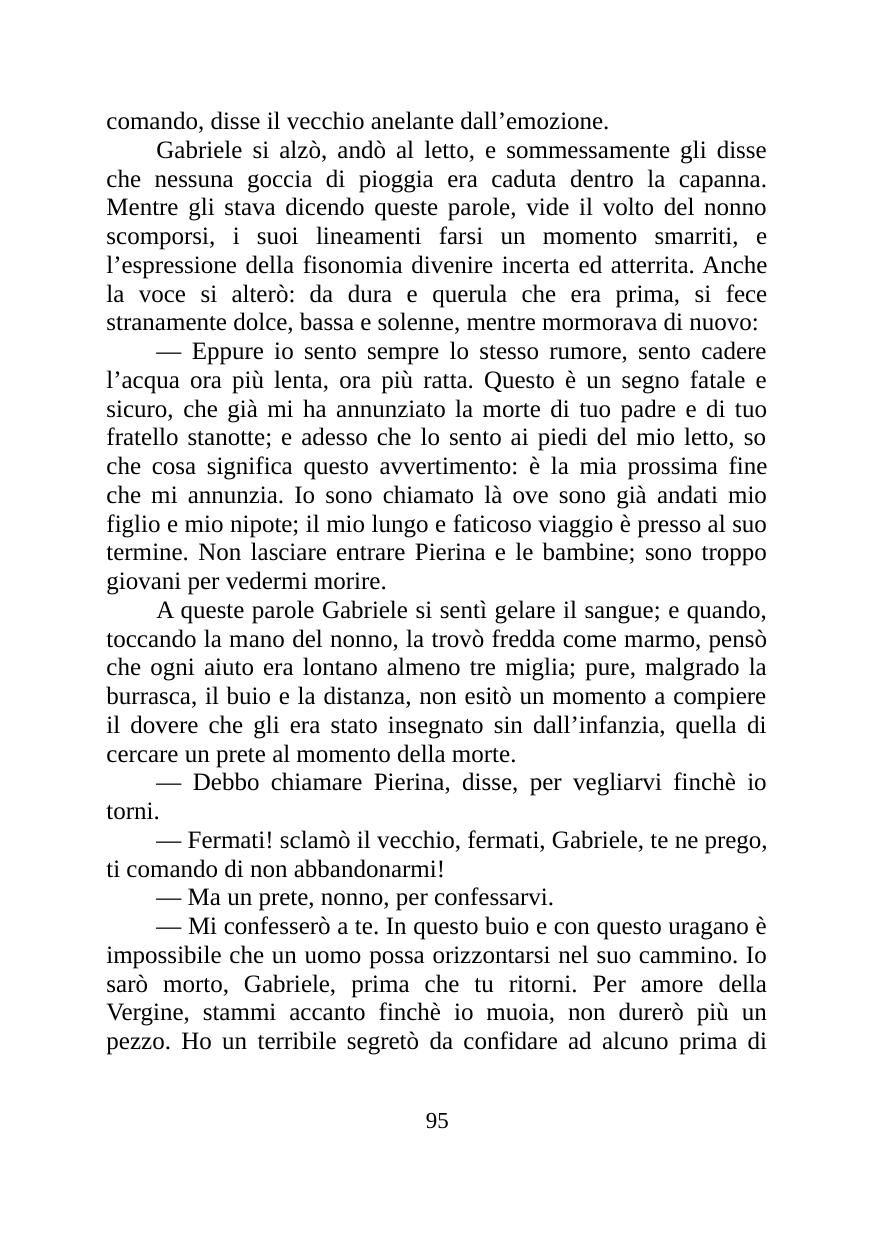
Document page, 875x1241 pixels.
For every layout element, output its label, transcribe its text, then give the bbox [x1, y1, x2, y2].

text — Mi confesserò a te. In questo buio e con questo uragano è impossibile che un uomo possa orizzontarsi nel suo cammino. Io sarò morto, Gabriele, prima che tu ritorni. Per amore della Vergine, stammi accanto finchè io muoia, non durerò più un pezzo. Ho un terribile segretò da confidare ad alcuno prima di [106, 911, 768, 1055]
text comando, disse il vecchio anelante dall’emozione. [106, 106, 768, 135]
text — Fermati! sclamò il vecchio, fermati, Gabriele, te ne prego, ti comando di non abbandonarmi! [106, 825, 768, 882]
text — Debbo chiamare Pierina, disse, per vegliarvi finchè io torni. [106, 767, 768, 825]
text A queste parole Gabriele si sentì gelare il sangue; e quando, toccando la mano del nonno, la trovò fredda come marmo, pensò che ogni aiuto era lontano almeno tre miglia; pure, malgrado la burrasca, il buio e la distanza, non esitò un momento a compiere il dovere che gli era stato insegnato sin dall’infanzia, quella di cercare un prete al momento della morte. [106, 595, 768, 767]
text Gabriele si alzò, andò al letto, e sommessamente gli disse che nessuna goccia di pioggia era caduta dentro la capanna. Mentre gli stava dicendo queste parole, vide il volto del nonno scomporsi, i suoi lineamenti farsi un momento smarriti, e l’espressione della fisonomia divenire incerta ed atterrita. Anche la voce si alterò: da dura e querula che era prima, si fece stranamente dolce, bassa e solenne, mentre mormorava di nuovo: [106, 135, 768, 336]
text — Eppure io sento sempre lo stesso rumore, sento cadere l’acqua ora più lenta, ora più ratta. Questo è un segno fatale e sicuro, che già mi ha annunziato la morte di tuo padre e di tuo fratello stanotte; e adesso che lo sento ai piedi del mio letto, so che cosa significa questo avvertimento: è la mia prossima fine che mi annunzia. Io sono chiamato là ove sono già andati mio figlio e mio nipote; il mio lungo e faticoso viaggio è presso al suo termine. Non lasciare entrare Pierina e le bambine; sono troppo giovani per vedermi morire. [106, 336, 768, 595]
text — Ma un prete, nonno, per confessarvi. [106, 882, 768, 911]
